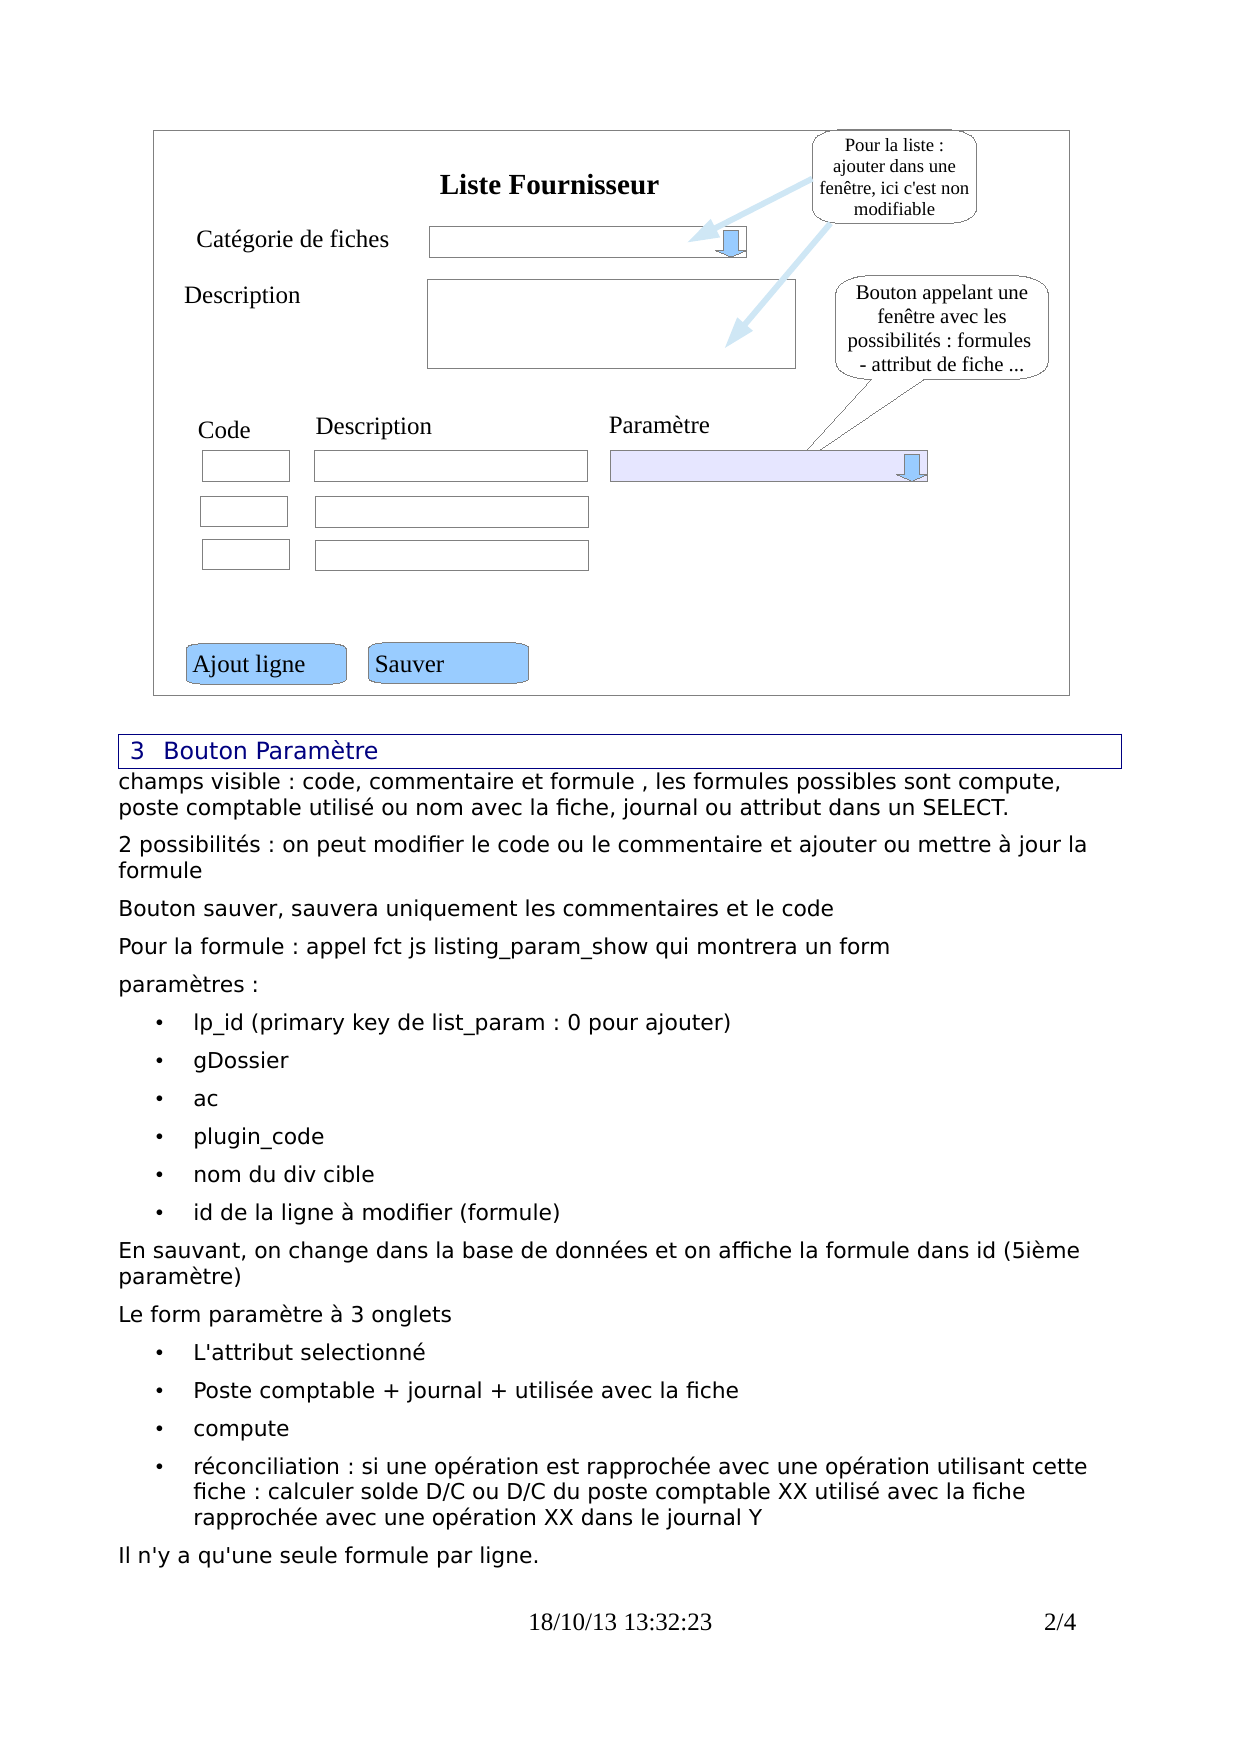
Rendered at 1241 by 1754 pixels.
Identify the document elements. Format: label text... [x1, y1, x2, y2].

list L'attribut selectionné [156, 1340, 1122, 1365]
list compute [156, 1416, 1122, 1441]
list lp_id (primary key de list_param : 0 pour ajouter) [156, 1010, 1122, 1036]
text En sauvant, on change dans la base de données et on affiche la formule dans id (5ième paramètre) [118, 1238, 1122, 1289]
text 2 possibilités : on peut modifier le code ou le commentaire et ajouter ou mettre à jour la formule [118, 833, 1122, 884]
text Le form paramètre à 3 onglets [118, 1302, 1122, 1327]
list id de la ligne à modifier (formule) [156, 1200, 1122, 1226]
text Il n'y a qu'une seule formule par ligne. [118, 1543, 1122, 1568]
list gDossier [156, 1048, 1122, 1074]
list plugin_code [156, 1124, 1122, 1150]
list réconciliation : si une opération est rapprochée avec une opération utilisant cette fiche : calculer solde D/C ou D/C du poste comptable XX utilisé avec la fiche rapprochée avec une opération XX dans le journal Y [156, 1454, 1122, 1531]
list ac [156, 1086, 1122, 1112]
list nom du div cible [156, 1162, 1122, 1188]
text Pour la formule : appel fct js listing_param_show qui montrera un form [118, 934, 1122, 960]
subtitle Bouton Paramètre [119, 735, 1121, 768]
text champs visible : code, commentaire et formule , les formules possibles sont compute, poste comptable utilisé ou nom avec la fiche, journal ou attribut dans un SELECT. [118, 769, 1122, 820]
text Bouton sauver, sauvera uniquement les commentaires et le code [118, 896, 1122, 922]
list Poste comptable + journal + utilisée avec la fiche [156, 1378, 1122, 1403]
text paramètres : [118, 972, 1122, 998]
